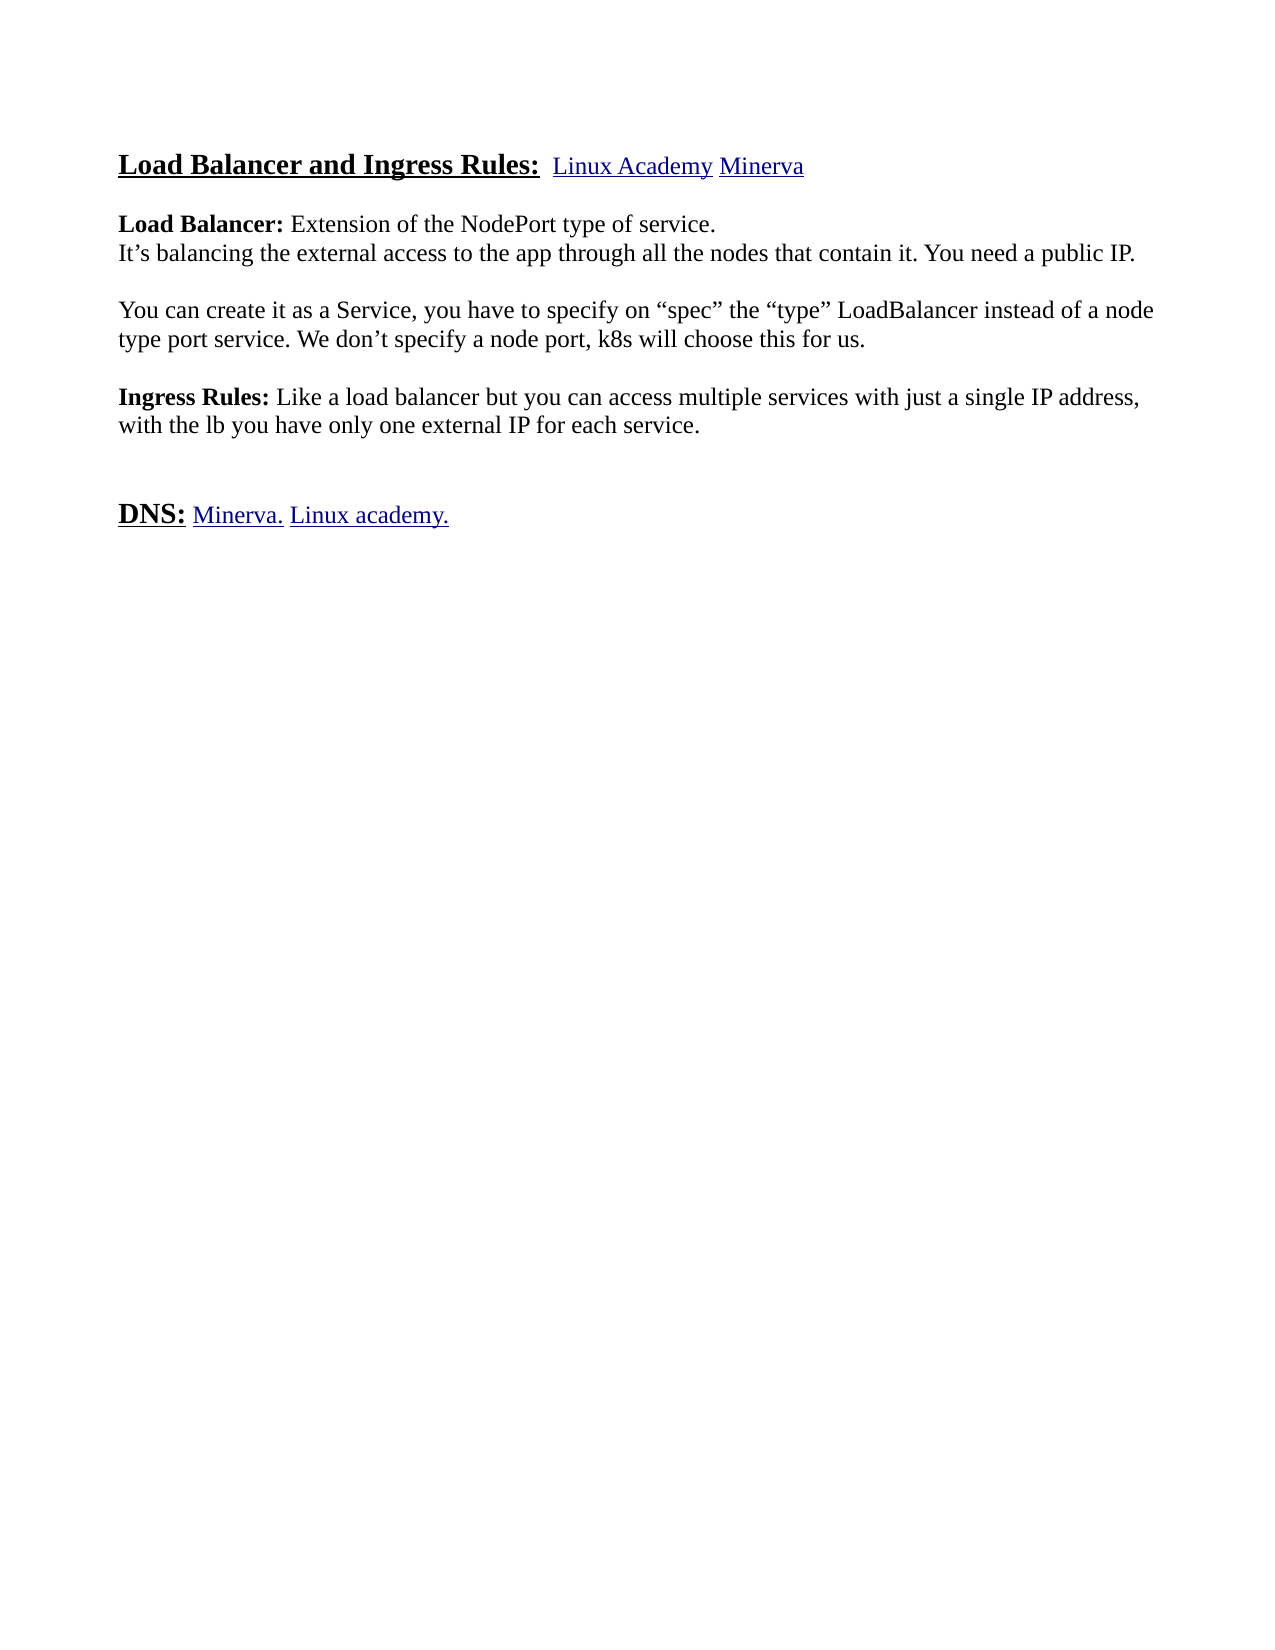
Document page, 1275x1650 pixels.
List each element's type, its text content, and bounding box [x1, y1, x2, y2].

text You can create it as a Service, you have to specify on “spec” the “type” LoadBalancer instead of a node type port service. We don’t specify a node port, k8s will choose this for us. [118, 295, 1157, 353]
text Load Balancer: Extension of the NodePort type of service. [118, 209, 1157, 238]
text Load Balancer and Ingress Rules: Linux Academy Minerva [118, 147, 1157, 180]
text DNS: Minerva. Linux academy. [118, 497, 1157, 530]
text It’s balancing the external access to the app through all the nodes that contain it. You need a public IP. [118, 238, 1157, 267]
text Ingress Rules: Like a load balancer but you can access multiple services with just a single IP address, with the lb you have only one external IP for each service. [118, 382, 1157, 439]
